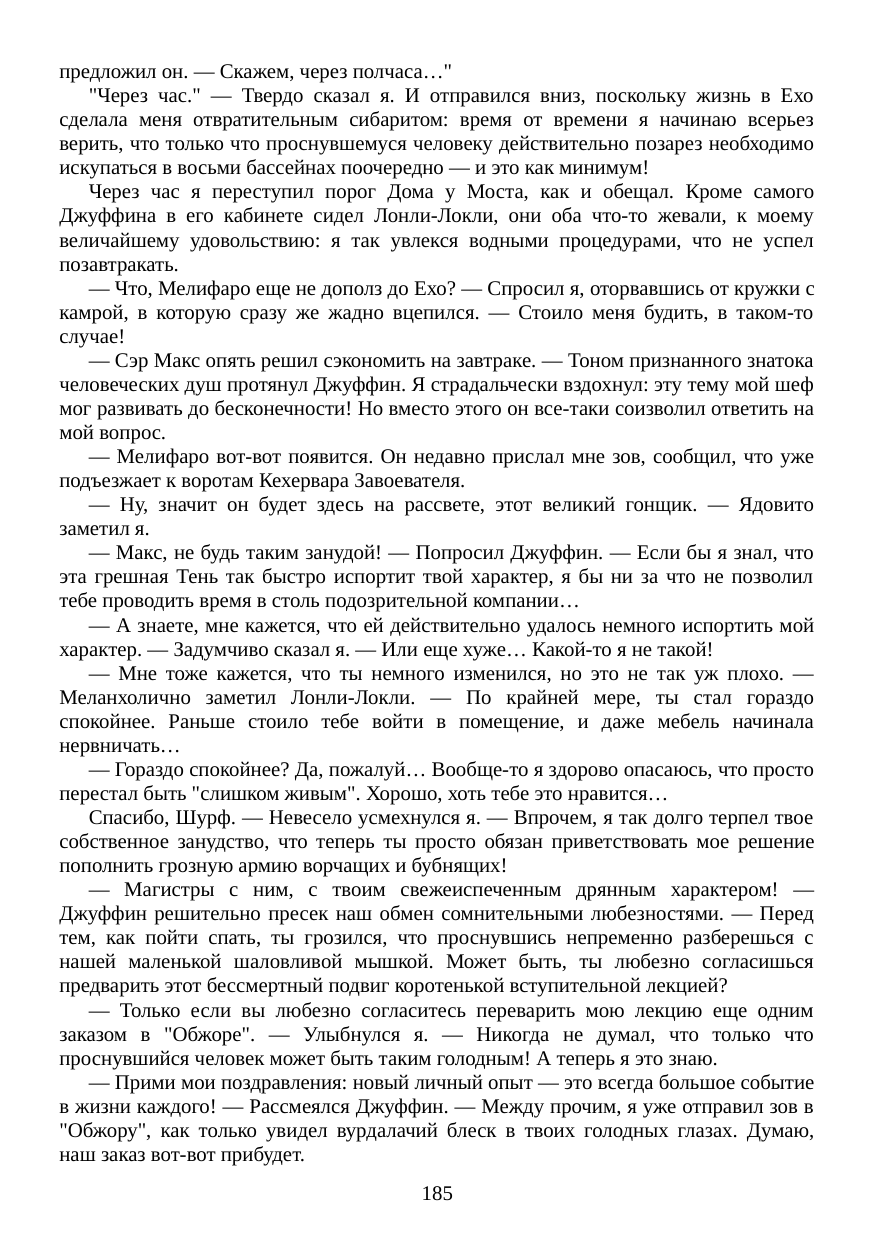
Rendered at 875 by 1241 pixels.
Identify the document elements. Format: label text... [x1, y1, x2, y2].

text — Макс, не будь таким занудой! — Попросил Джуффин. — Если бы я знал, что эта грешная Тень так быстро испортит твой характер, я бы ни за что не позволил тебе проводить время в столь подозрительной компании… [59, 540, 815, 612]
text — Сэр Макс опять решил сэкономить на завтраке. — Тоном признанного знатока человеческих душ протянул Джуффин. Я страдальчески вздохнул: эту тему мой шеф мог развивать до бесконечности! Но вместо этого он все-таки соизволил ответить на мой вопрос. [59, 348, 815, 444]
text Через час я переступил порог Дома у Моста, как и обещал. Кроме самого Джуффина в его кабинете сидел Лонли-Локли, они оба что-то жевали, к моему величайшему удовольствию: я так увлекся водными процедурами, что не успел позавтракать. [59, 179, 815, 276]
text — Мелифаро вот-вот появится. Он недавно прислал мне зов, сообщил, что уже подъезжает к воротам Кехервара Завоевателя. [59, 444, 815, 492]
text — Только если вы любезно согласитесь переварить мою лекцию еще одним заказом в "Обжоре". — Улыбнулся я. — Никогда не думал, что только что проснувшийся человек может быть таким голодным! А теперь я это знаю. [59, 997, 815, 1070]
text — Мне тоже кажется, что ты немного изменился, но это не так уж плохо. — Меланхолично заметил Лонли-Локли. — По крайней мере, ты стал гораздо спокойнее. Раньше стоило тебе войти в помещение, и даже мебель начинала нервничать… [59, 661, 815, 757]
text — Гораздо спокойнее? Да, пожалуй… Вообще-то я здорово опасаюсь, что просто перестал быть "слишком живым". Хорошо, хоть тебе это нравится… [59, 757, 815, 805]
text — Что, Мелифаро еще не дополз до Ехо? — Спросил я, оторвавшись от кружки с камрой, в которую сразу же жадно вцепился. — Стоило меня будить, в таком-то случае! [59, 276, 815, 348]
text предложил он. — Скажем, через полчаса…" [59, 59, 815, 83]
text Спасибо, Шурф. — Невесело усмехнулся я. — Впрочем, я так долго терпел твое собственное занудство, что теперь ты просто обязан приветствовать мое решение пополнить грозную армию ворчащих и бубнящих! [59, 805, 815, 877]
text — Прими мои поздравления: новый личный опыт — это всегда большое событие в жизни каждого! — Рассмеялся Джуффин. — Между прочим, я уже отправил зов в "Обжору", как только увидел вурдалачий блеск в твоих голодных глазах. Думаю, наш заказ вот-вот прибудет. [59, 1070, 815, 1166]
text "Через час." — Твердо сказал я. И отправился вниз, поскольку жизнь в Ехо сделала меня отвратительным сибаритом: время от времени я начинаю всерьез верить, что только что проснувшемуся человеку действительно позарез необходимо искупаться в восьми бассейнах поочередно — и это как минимум! [59, 83, 815, 179]
text — Магистры с ним, с твоим свежеиспеченным дрянным характером! — Джуффин решительно пресек наш обмен сомнительными любезностями. — Перед тем, как пойти спать, ты грозился, что проснувшись непременно разберешься с нашей маленькой шаловливой мышкой. Может быть, ты любезно согласишься предварить этот бессмертный подвиг коротенькой вступительной лекцией? [59, 877, 815, 997]
text — А знаете, мне кажется, что ей действительно удалось немного испортить мой характер. — Задумчиво сказал я. — Или еще хуже… Какой-то я не такой! [59, 612, 815, 661]
text — Ну, значит он будет здесь на рассвете, этот великий гонщик. — Ядовито заметил я. [59, 492, 815, 540]
